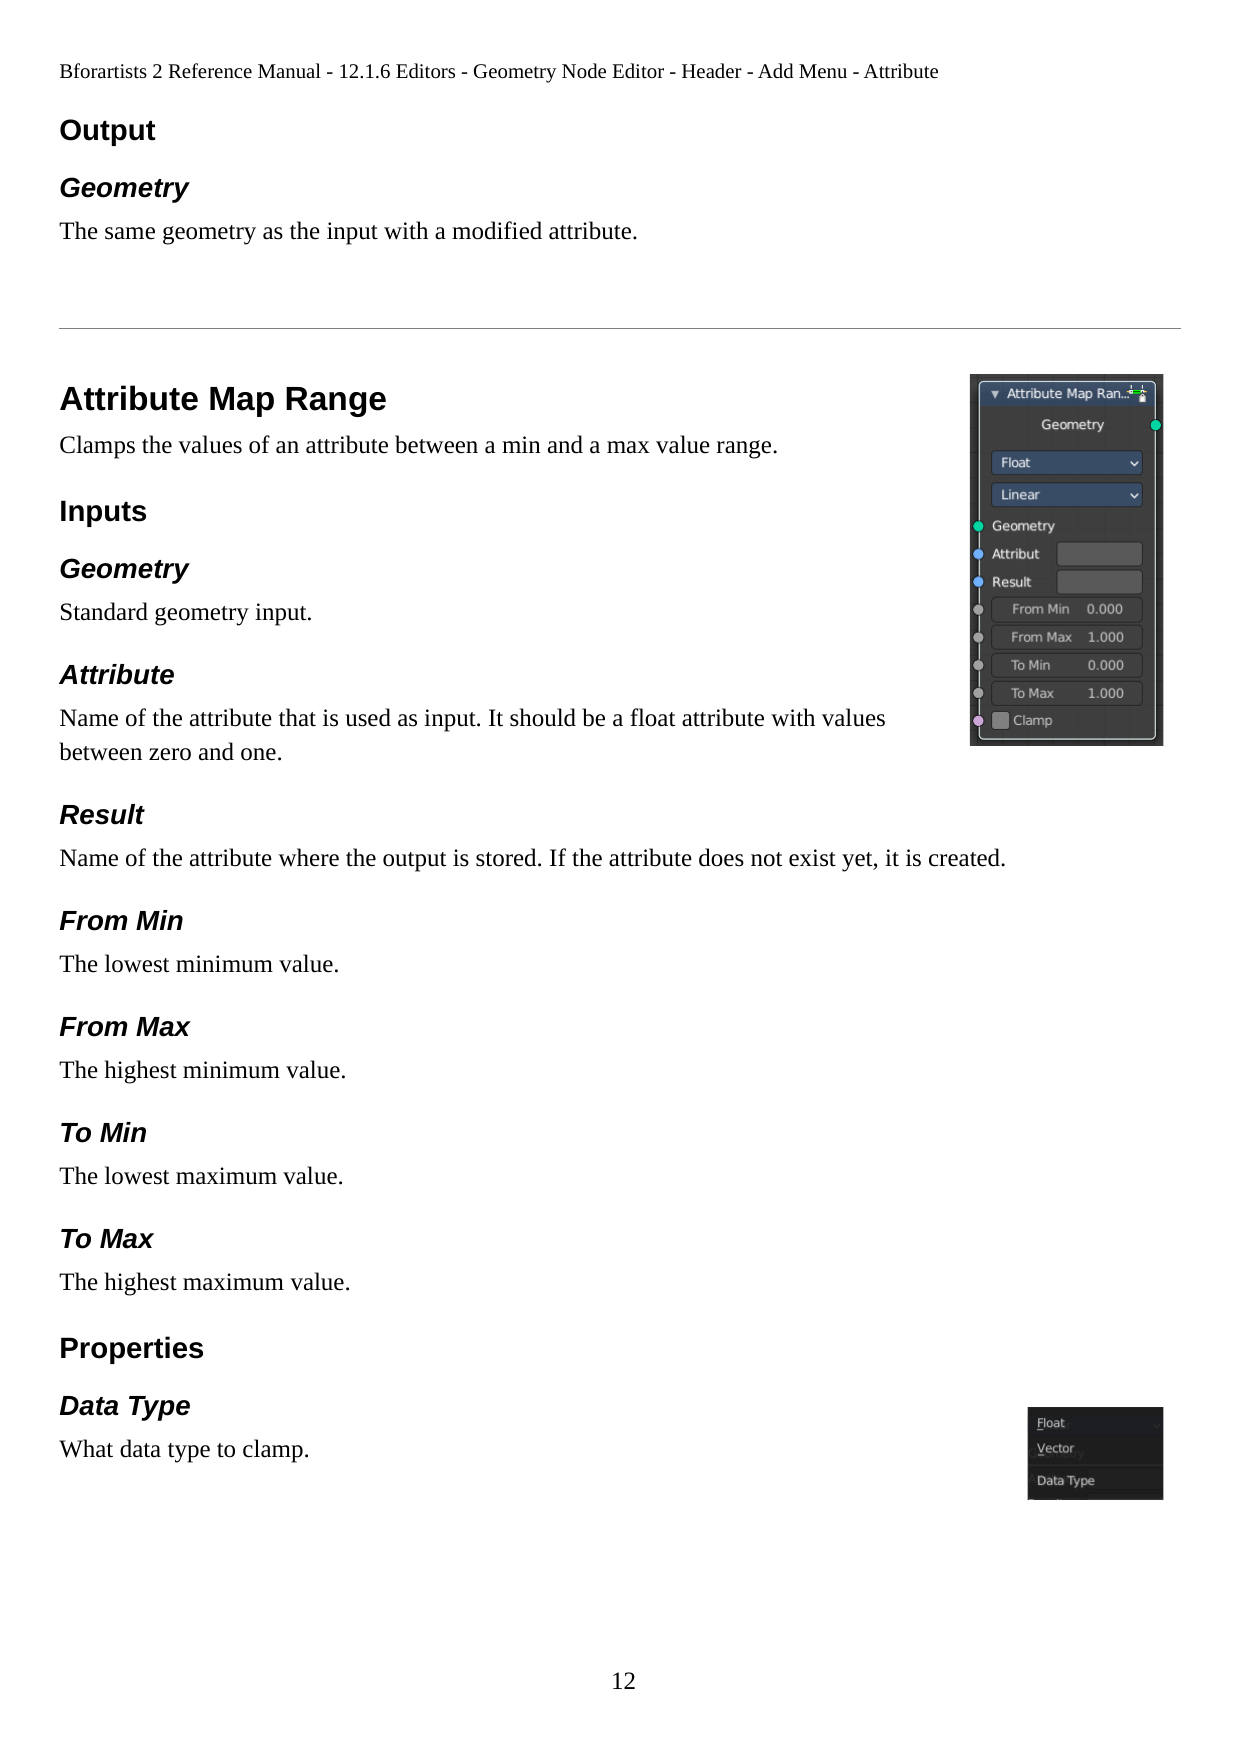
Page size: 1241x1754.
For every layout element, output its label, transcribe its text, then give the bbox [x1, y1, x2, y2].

subtitle [1164, 658, 1181, 690]
text [1164, 597, 1181, 626]
text The highest minimum value. [59, 1055, 1181, 1084]
subtitle [1164, 379, 1181, 417]
text The same geometry as the input with a modified attribute. [59, 216, 1181, 244]
subtitle Inputs [59, 494, 969, 527]
text What data type to clamp. [59, 1434, 1027, 1462]
picture [1027, 1407, 1164, 1500]
text The highest maximum value. [59, 1267, 1181, 1296]
subtitle Geometry [59, 552, 969, 584]
subtitle To Max [59, 1222, 1181, 1254]
text Name of the attribute where the output is stored. If the attribute does not exist yet, it is created. [59, 843, 1181, 872]
text Name of the attribute that is used as input. It should be a float attribute with values between zero and one. [59, 703, 1181, 766]
text Clamps the values of an attribute between a min and a max value range. [59, 430, 969, 459]
subtitle To Min [59, 1117, 1181, 1148]
subtitle Properties [59, 1331, 1181, 1364]
text The lowest maximum value. [59, 1161, 1181, 1190]
subtitle Result [59, 799, 1181, 831]
subtitle Output [59, 113, 1181, 146]
subtitle [1164, 552, 1181, 584]
subtitle From Max [59, 1011, 1181, 1042]
subtitle Attribute [59, 658, 969, 690]
subtitle Data Type [59, 1389, 1181, 1421]
subtitle [1164, 494, 1181, 527]
subtitle Geometry [59, 171, 1181, 203]
text Standard geometry input. [59, 597, 969, 626]
picture [969, 374, 1164, 746]
text The lowest minimum value. [59, 949, 1181, 978]
subtitle Attribute Map Range [59, 379, 969, 417]
subtitle From Min [59, 905, 1181, 937]
